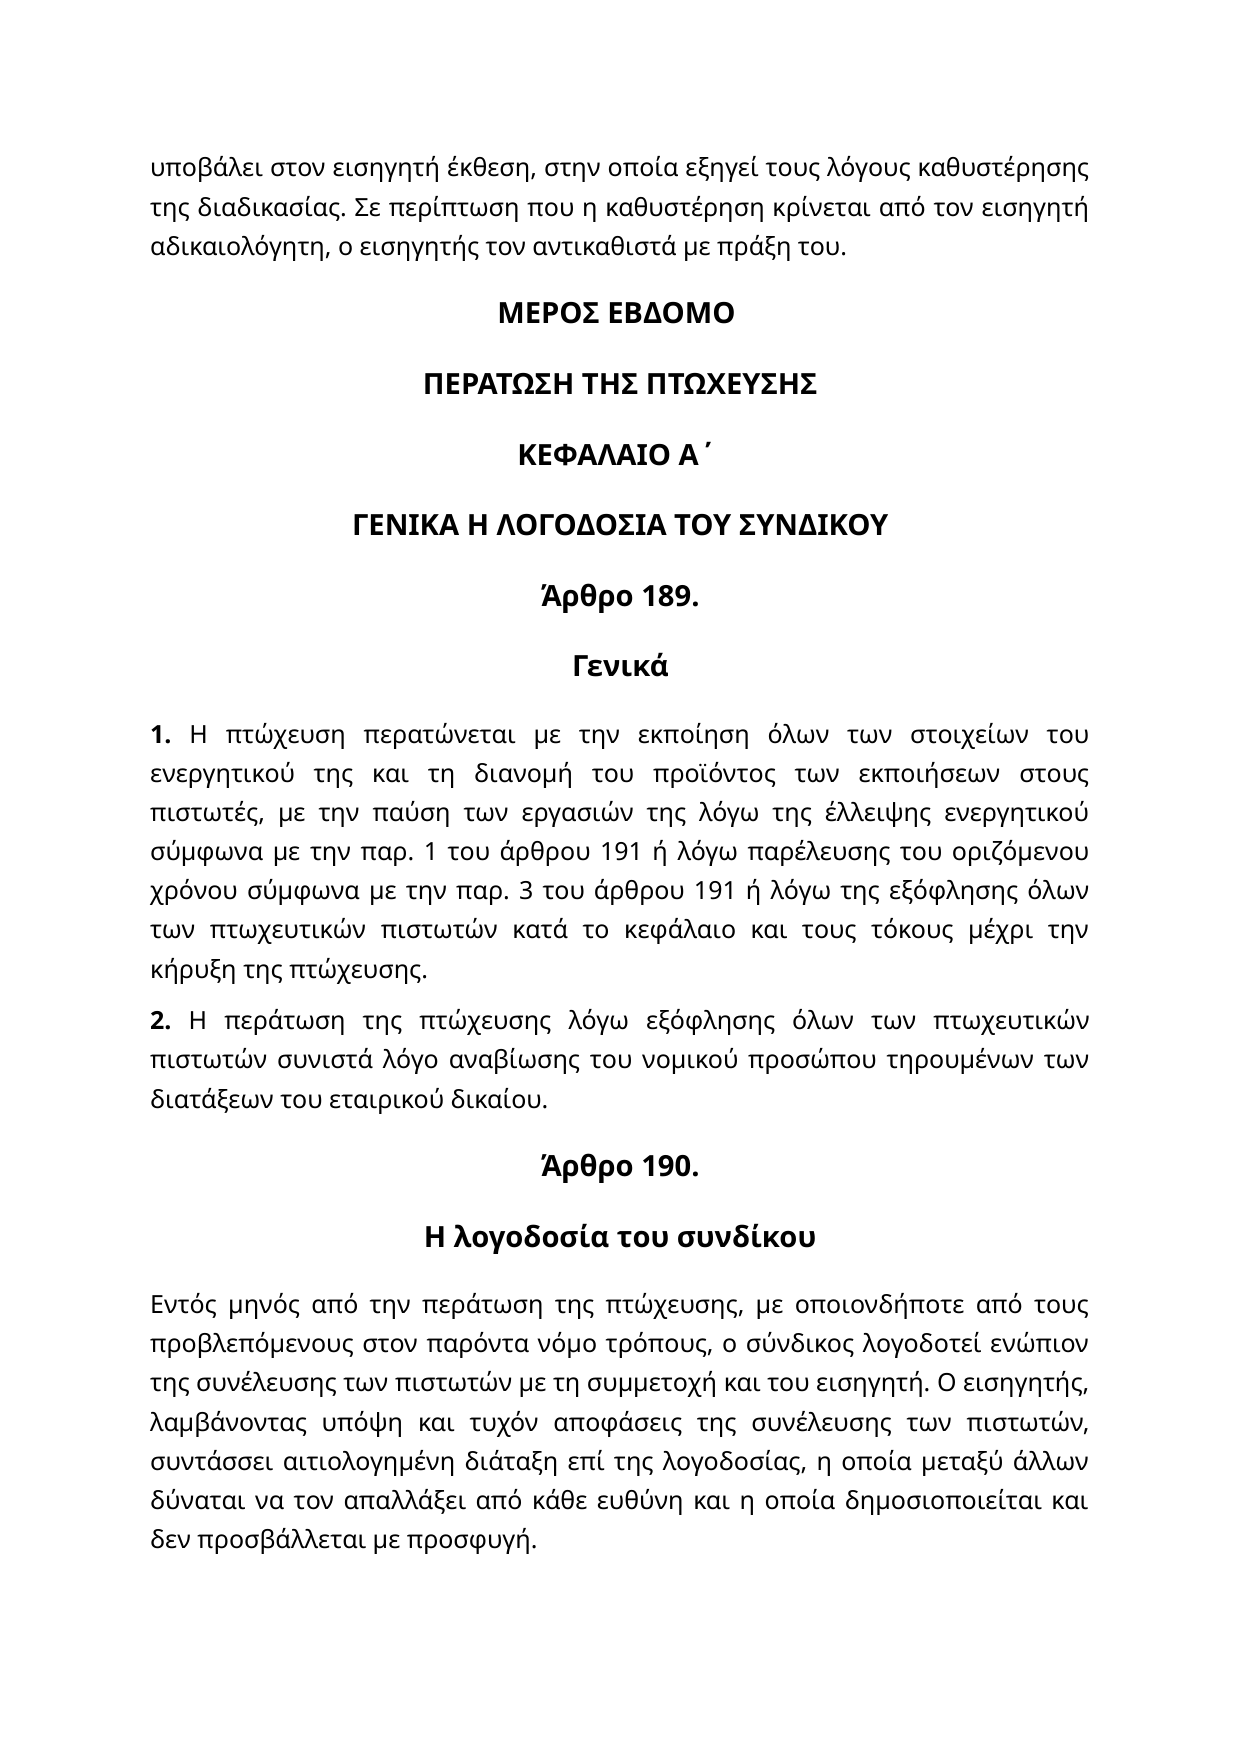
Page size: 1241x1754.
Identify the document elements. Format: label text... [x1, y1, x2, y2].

subtitle Γενικά [150, 646, 1090, 685]
text υποβάλει στον εισηγητή έκθεση, στην οποία εξηγεί τους λόγους καθυστέρησης της διαδικασίας. Σε περίπτωση που η καθυστέρηση κρίνεται από τον εισηγητή αδικαιολόγητη, ο εισηγητής τον αντικαθιστά με πράξη του. [150, 150, 1090, 262]
subtitle ΜΕΡΟΣ ΕΒΔΟΜΟ [150, 292, 1090, 332]
subtitle Άρθρο 189. [150, 575, 1090, 615]
subtitle ΠΕΡΑΤΩΣΗ ΤΗΣ ΠΤΩΧΕΥΣΗΣ [150, 363, 1090, 403]
subtitle Η λογοδοσία του συνδίκου [150, 1216, 1090, 1256]
text 2. Η περάτωση της πτώχευσης λόγω εξόφλησης όλων των πτωχευτικών πιστωτών συνιστά λόγο αναβίωσης του νομικού προσώπου τηρουμένων των διατάξεων του εταιρικού δικαίου. [150, 1003, 1090, 1115]
subtitle ΓΕΝΙΚΑ Η ΛΟΓΟΔΟΣΙΑ ΤΟΥ ΣΥΝΔΙΚΟΥ [150, 504, 1090, 544]
subtitle Άρθρο 190. [150, 1145, 1090, 1185]
subtitle ΚΕΦΑΛΑΙΟ Α΄ [150, 434, 1090, 473]
text 1. Η πτώχευση περατώνεται με την εκποίηση όλων των στοιχείων του ενεργητικού της και τη διανομή του προϊόντος των εκποιήσεων στους πιστωτές, με την παύση των εργασιών της λόγω της έλλειψης ενεργητικού σύμφωνα με την παρ. 1 του άρθρου 191 ή λόγω παρέλευσης του οριζόμενου χρόνου σύμφωνα με την παρ. 3 του άρθρου 191 ή λόγω της εξόφλησης όλων των πτωχευτικών πιστωτών κατά το κεφάλαιο και τους τόκους μέχρι την κήρυξη της πτώχευσης. [150, 716, 1090, 985]
text Εντός μηνός από την περάτωση της πτώχευσης, με οποιονδήποτε από τους προβλεπόμενους στον παρόντα νόμο τρόπους, ο σύνδικος λογοδοτεί ενώπιον της συνέλευσης των πιστωτών με τη συμμετοχή και του εισηγητή. Ο εισηγητής, λαμβάνοντας υπόψη και τυχόν αποφάσεις της συνέλευσης των πιστωτών, συντάσσει αιτιολογημένη διάταξη επί της λογοδοσίας, η οποία μεταξύ άλλων δύναται να τον απαλλάξει από κάθε ευθύνη και η οποία δημοσιοποιείται και δεν προσβάλλεται με προσφυγή. [150, 1287, 1090, 1556]
